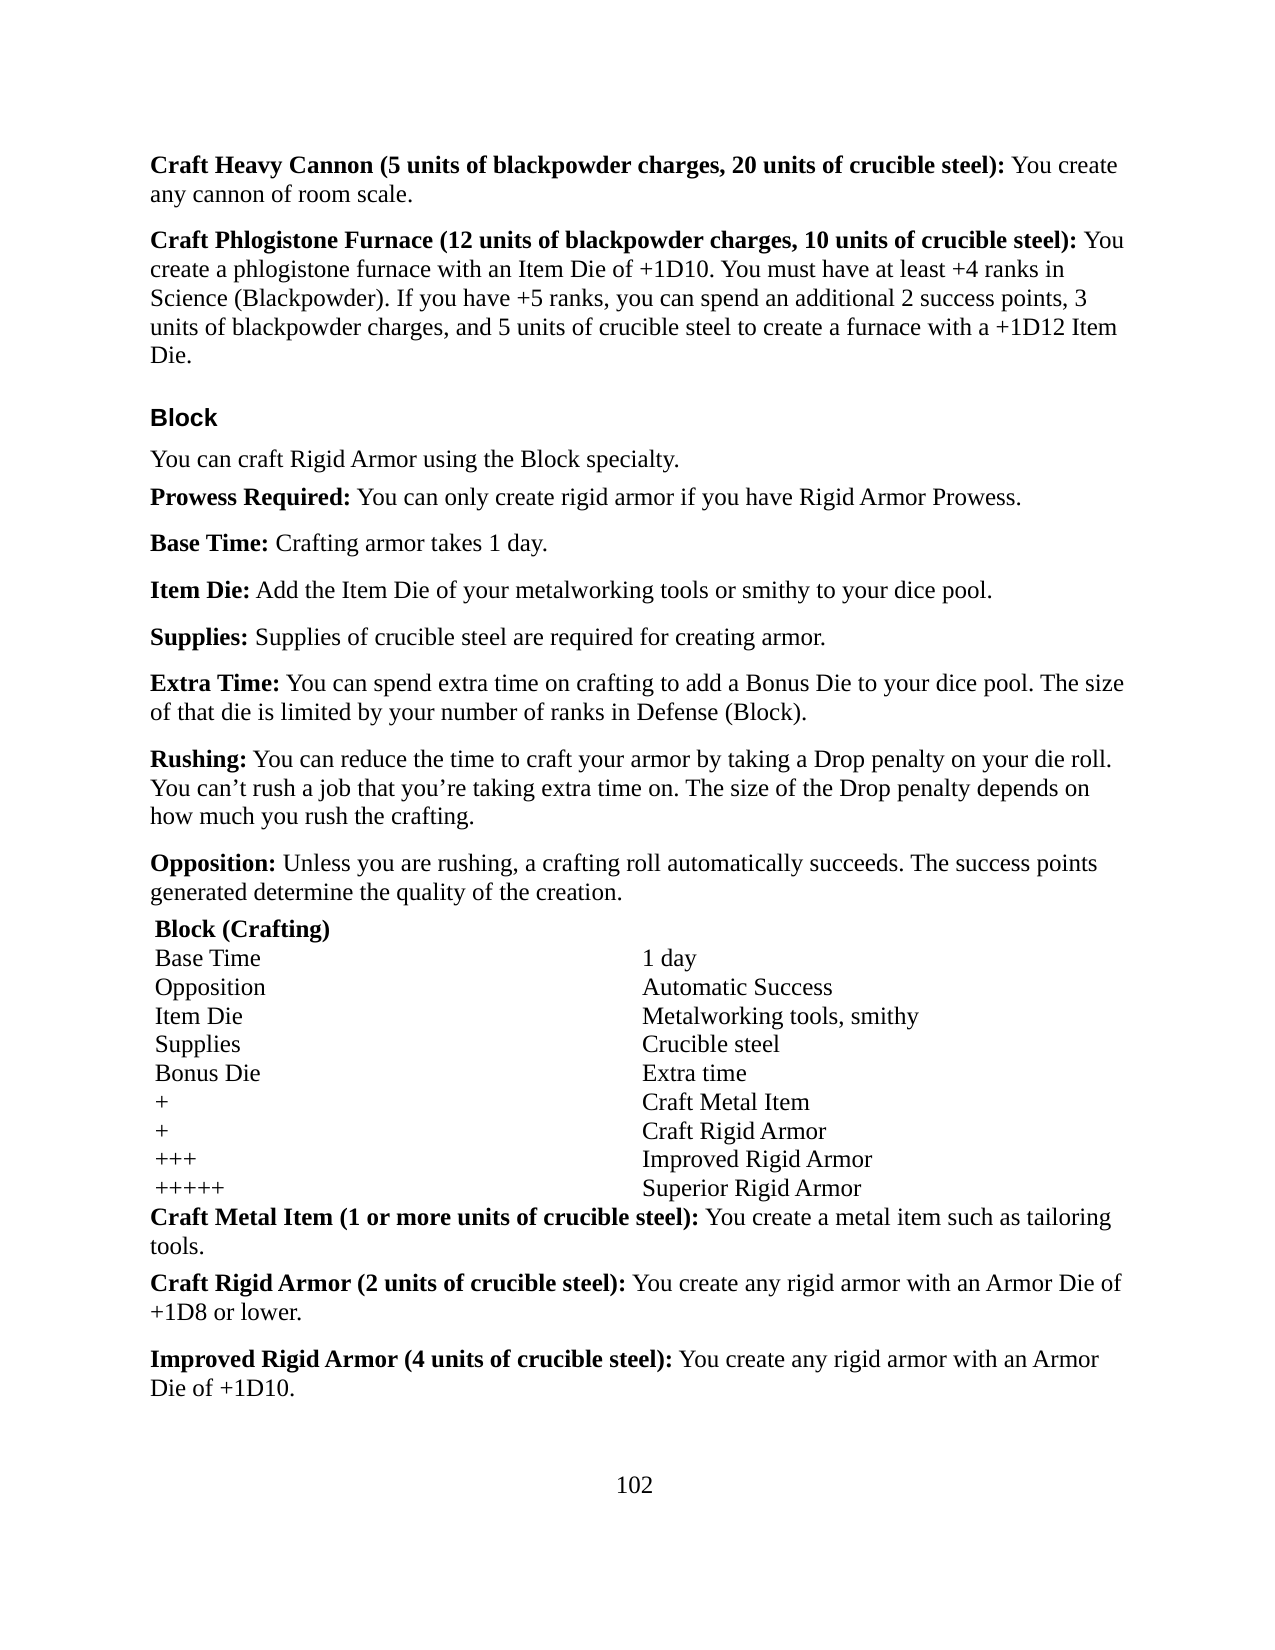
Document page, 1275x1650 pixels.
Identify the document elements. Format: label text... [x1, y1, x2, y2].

text Rushing: You can reduce the time to craft your armor by taking a Drop penalty on your die roll. You can’t rush a job that you’re taking extra time on. The size of the Drop penalty depends on how much you rush the crafting. [150, 744, 1125, 830]
table_cell Automatic Success [638, 972, 1125, 1001]
text Craft Phlogistone Furnace (12 units of blackpowder charges, 10 units of crucible steel): You create a phlogistone furnace with an Item Die of +1D10. You must have at least +4 ranks in Science (Blackpowder). If you have +5 ranks, you can spend an additional 2 success points, 3 units of blackpowder charges, and 5 units of crucible steel to create a furnace with a +1D12 Item Die. [150, 225, 1125, 369]
table_cell 1 day [638, 943, 1125, 972]
table_cell Bonus Die [150, 1058, 637, 1087]
table_cell Metalworking tools, smithy [638, 1001, 1125, 1029]
text Craft Rigid Armor (2 units of crucible steel): You create any rigid armor with an Armor Die of +1D8 or lower. [150, 1268, 1125, 1326]
text Extra Time: You can spend extra time on crafting to add a Bonus Die to your dice pool. The size of that die is limited by your number of ranks in Defense (Block). [150, 668, 1125, 726]
table_cell + [150, 1116, 637, 1144]
table_header Block (Crafting) [150, 915, 637, 943]
table_cell Supplies [150, 1030, 637, 1058]
text Craft Metal Item (1 or more units of crucible steel): You create a metal item such as tailoring tools. [150, 1202, 1125, 1259]
text You can craft Rigid Armor using the Block specialty. [150, 444, 1125, 473]
table_cell Opposition [150, 972, 637, 1001]
text Prowess Required: You can only create rigid armor if you have Rigid Armor Prowess. [150, 482, 1125, 511]
table_cell Extra time [638, 1058, 1125, 1087]
table_cell +++++ [150, 1173, 637, 1202]
table_cell Crucible steel [638, 1030, 1125, 1058]
subtitle Block [150, 403, 1125, 432]
text Supplies: Supplies of crucible steel are required for creating armor. [150, 622, 1125, 651]
table_cell + [150, 1087, 637, 1116]
table_cell Improved Rigid Armor [638, 1145, 1125, 1173]
table_cell Item Die [150, 1001, 637, 1029]
table_cell Superior Rigid Armor [638, 1173, 1125, 1202]
table_cell Base Time [150, 943, 637, 972]
text Item Die: Add the Item Die of your metalworking tools or smithy to your dice pool. [150, 575, 1125, 604]
text Craft Heavy Cannon (5 units of blackpowder charges, 20 units of crucible steel): You create any cannon of room scale. [150, 150, 1125, 207]
text Improved Rigid Armor (4 units of crucible steel): You create any rigid armor with an Armor Die of +1D10. [150, 1344, 1125, 1401]
table_cell +++ [150, 1145, 637, 1173]
text Base Time: Crafting armor takes 1 day. [150, 528, 1125, 557]
table_header [638, 915, 1125, 943]
table_cell Craft Rigid Armor [638, 1116, 1125, 1144]
text Opposition: Unless you are rushing, a crafting roll automatically succeeds. The success points generated determine the quality of the creation. [150, 848, 1125, 906]
table_cell Craft Metal Item [638, 1087, 1125, 1116]
